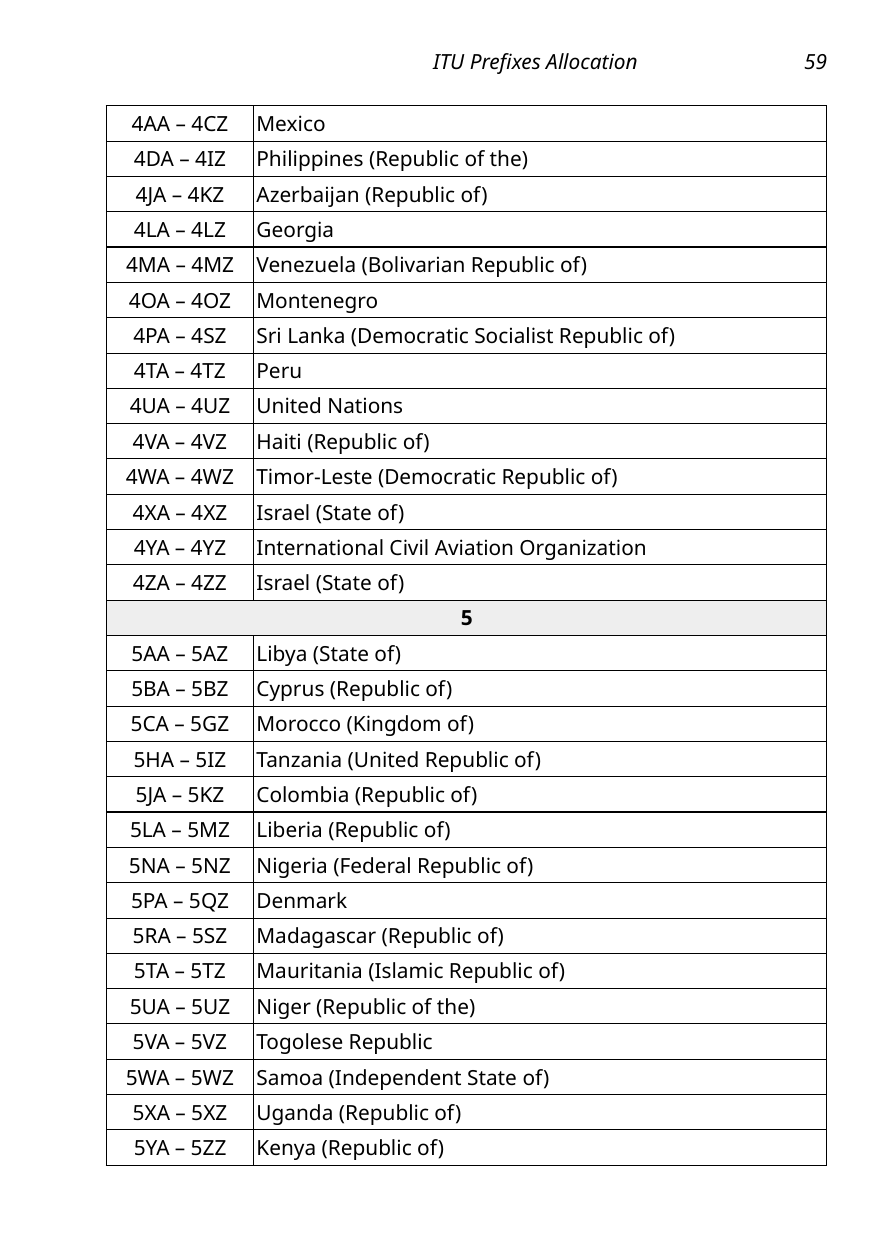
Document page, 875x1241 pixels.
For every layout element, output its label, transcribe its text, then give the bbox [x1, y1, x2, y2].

table_cell Sri Lanka (Democratic Socialist Republic of) [254, 318, 826, 352]
table_cell 4VA – 4VZ [107, 424, 253, 458]
table_cell 5JA – 5KZ [107, 777, 253, 811]
table_cell 5NA – 5NZ [107, 848, 253, 882]
table_cell Venezuela (Bolivarian Republic of) [254, 248, 826, 282]
table_cell 5PA – 5QZ [107, 883, 253, 917]
table_cell Montenegro [254, 283, 826, 317]
table_cell Nigeria (Federal Republic of) [254, 848, 826, 882]
table_cell International Civil Aviation Organization [254, 530, 826, 564]
table_cell Israel (State of) [254, 495, 826, 529]
table_cell 5YA – 5ZZ [107, 1130, 253, 1164]
table_cell 4UA – 4UZ [107, 389, 253, 423]
table_cell 4WA – 4WZ [107, 459, 253, 494]
table_cell 4OA – 4OZ [107, 283, 253, 317]
table_cell Peru [254, 354, 826, 388]
table_cell 5CA – 5GZ [107, 707, 253, 741]
table_cell Mauritania (Islamic Republic of) [254, 954, 826, 988]
table_cell Samoa (Independent State of) [254, 1060, 826, 1094]
table_cell 4LA – 4LZ [107, 212, 253, 246]
table_cell 4PA – 4SZ [107, 318, 253, 352]
table_cell Togolese Republic [254, 1024, 826, 1059]
table_cell Madagascar (Republic of) [254, 919, 826, 953]
table_cell 4DA – 4IZ [107, 142, 253, 176]
table_cell 4MA – 4MZ [107, 248, 253, 282]
table_cell 5VA – 5VZ [107, 1024, 253, 1059]
table_cell Niger (Republic of the) [254, 989, 826, 1023]
table_cell Azerbaijan (Republic of) [254, 177, 826, 211]
table_cell 4JA – 4KZ [107, 177, 253, 211]
table_cell 4XA – 4XZ [107, 495, 253, 529]
table_cell United Nations [254, 389, 826, 423]
table_cell Tanzania (United Republic of) [254, 742, 826, 776]
table_cell Haiti (Republic of) [254, 424, 826, 458]
table_cell 5AA – 5AZ [107, 636, 253, 670]
table_cell 5HA – 5IZ [107, 742, 253, 776]
table_cell Denmark [254, 883, 826, 917]
table_cell Libya (State of) [254, 636, 826, 670]
table_cell Philippines (Republic of the) [254, 142, 826, 176]
table_cell 4YA – 4YZ [107, 530, 253, 564]
table_cell 5WA – 5WZ [107, 1060, 253, 1094]
table_cell 5LA – 5MZ [107, 813, 253, 847]
table_cell 5RA – 5SZ [107, 919, 253, 953]
table_cell Uganda (Republic of) [254, 1095, 826, 1129]
table_cell Morocco (Kingdom of) [254, 707, 826, 741]
table_cell Timor-Leste (Democratic Republic of) [254, 459, 826, 494]
table_cell Colombia (Republic of) [254, 777, 826, 811]
table_cell Cyprus (Republic of) [254, 671, 826, 706]
table_cell 4ZA – 4ZZ [107, 565, 253, 599]
table_cell Kenya (Republic of) [254, 1130, 826, 1164]
table_cell 5XA – 5XZ [107, 1095, 253, 1129]
table_cell Liberia (Republic of) [254, 813, 826, 847]
table_cell 5TA – 5TZ [107, 954, 253, 988]
table_cell 5 [107, 601, 826, 635]
table_cell 4AA – 4CZ [107, 106, 253, 141]
table_cell 5UA – 5UZ [107, 989, 253, 1023]
table_cell 4TA – 4TZ [107, 354, 253, 388]
table_cell 5BA – 5BZ [107, 671, 253, 706]
table_cell Georgia [254, 212, 826, 246]
table_cell Mexico [254, 106, 826, 141]
table_cell Israel (State of) [254, 565, 826, 599]
